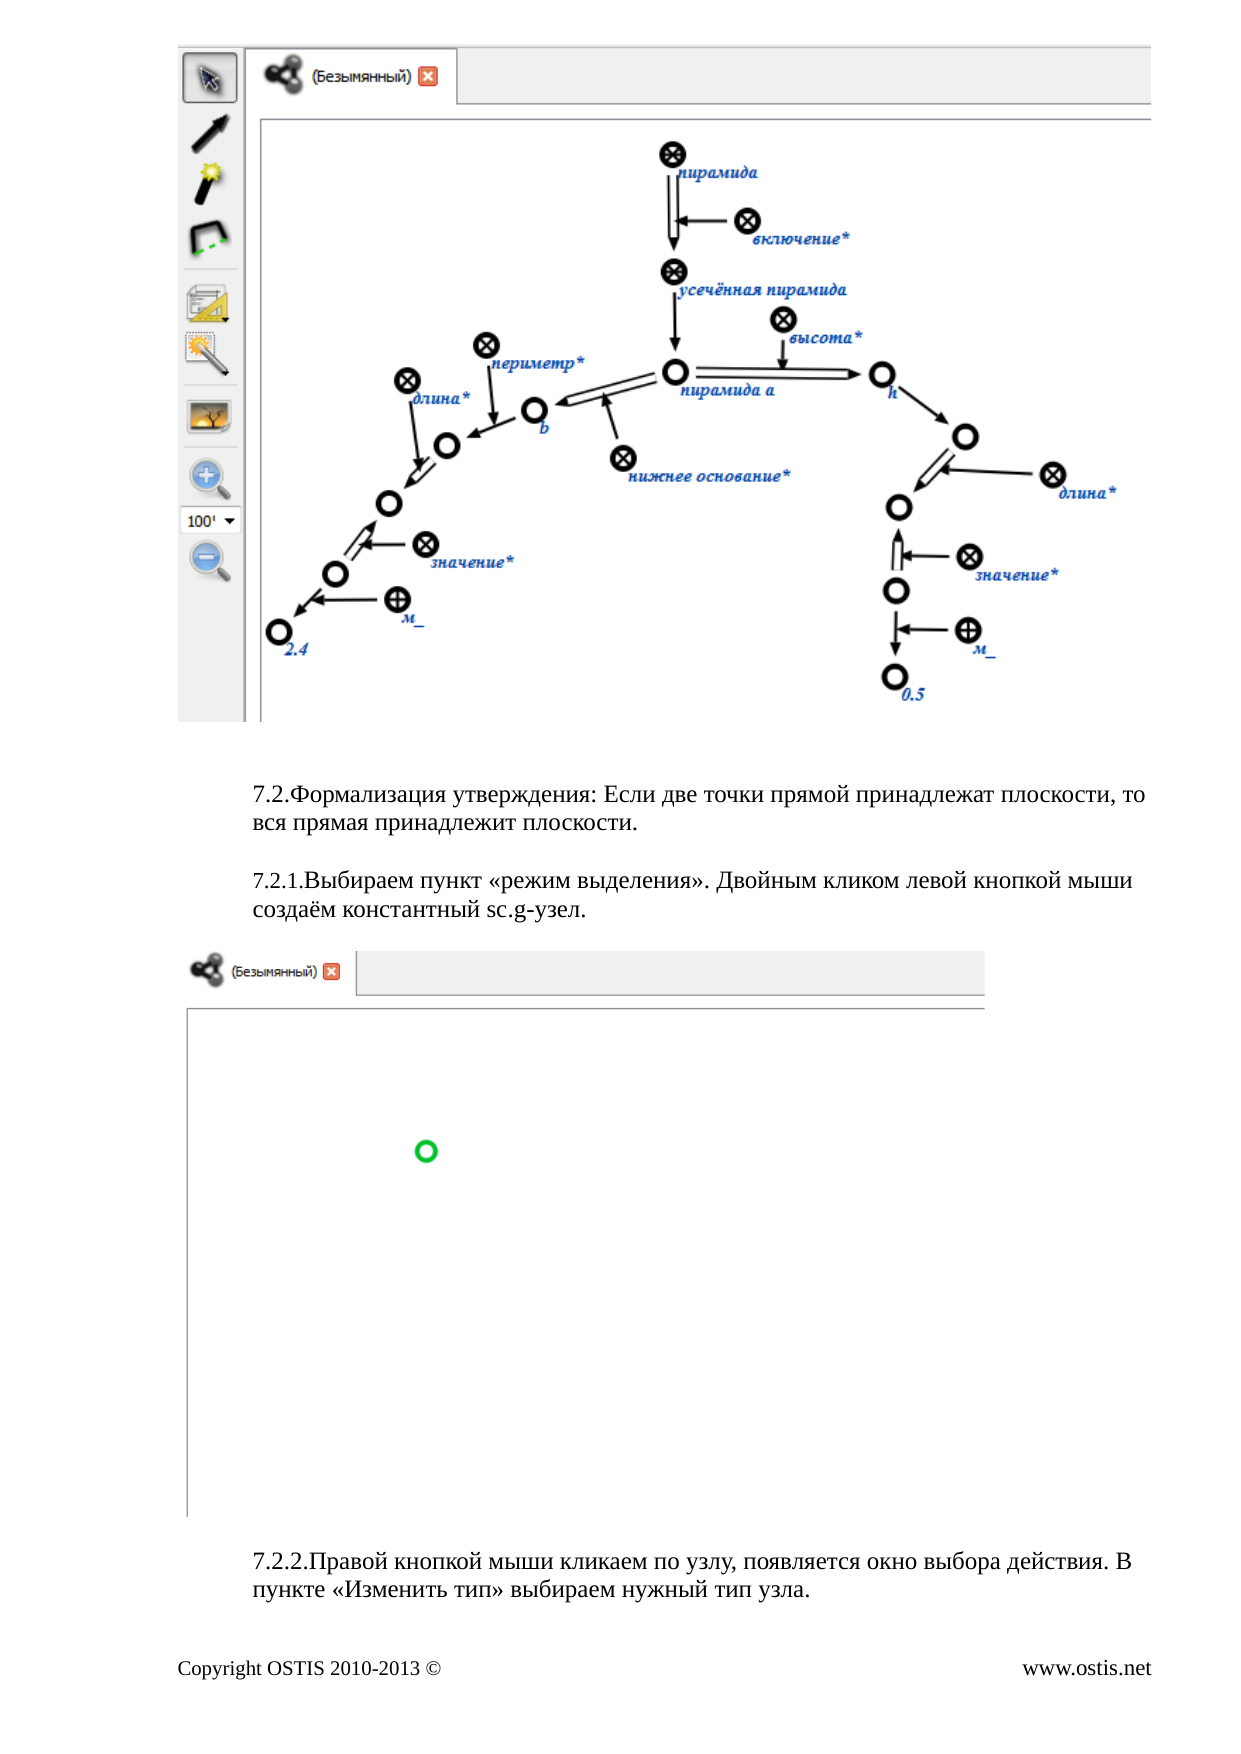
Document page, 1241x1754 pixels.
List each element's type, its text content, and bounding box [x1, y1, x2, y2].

list Правой кнопкой мыши кликаем по узлу, появляется окно выбора действия. В пункте «Изменить тип» выбираем нужный тип узла. [252, 1546, 1152, 1603]
list Выбираем пункт «режим выделения». Двойным кликом левой кнопкой мыши создаём константный sc.g-узел. [252, 865, 1152, 922]
list Формализация утверждения: Если две точки прямой принадлежат плоскости, то вся прямая принадлежит плоскости. [252, 779, 1152, 836]
